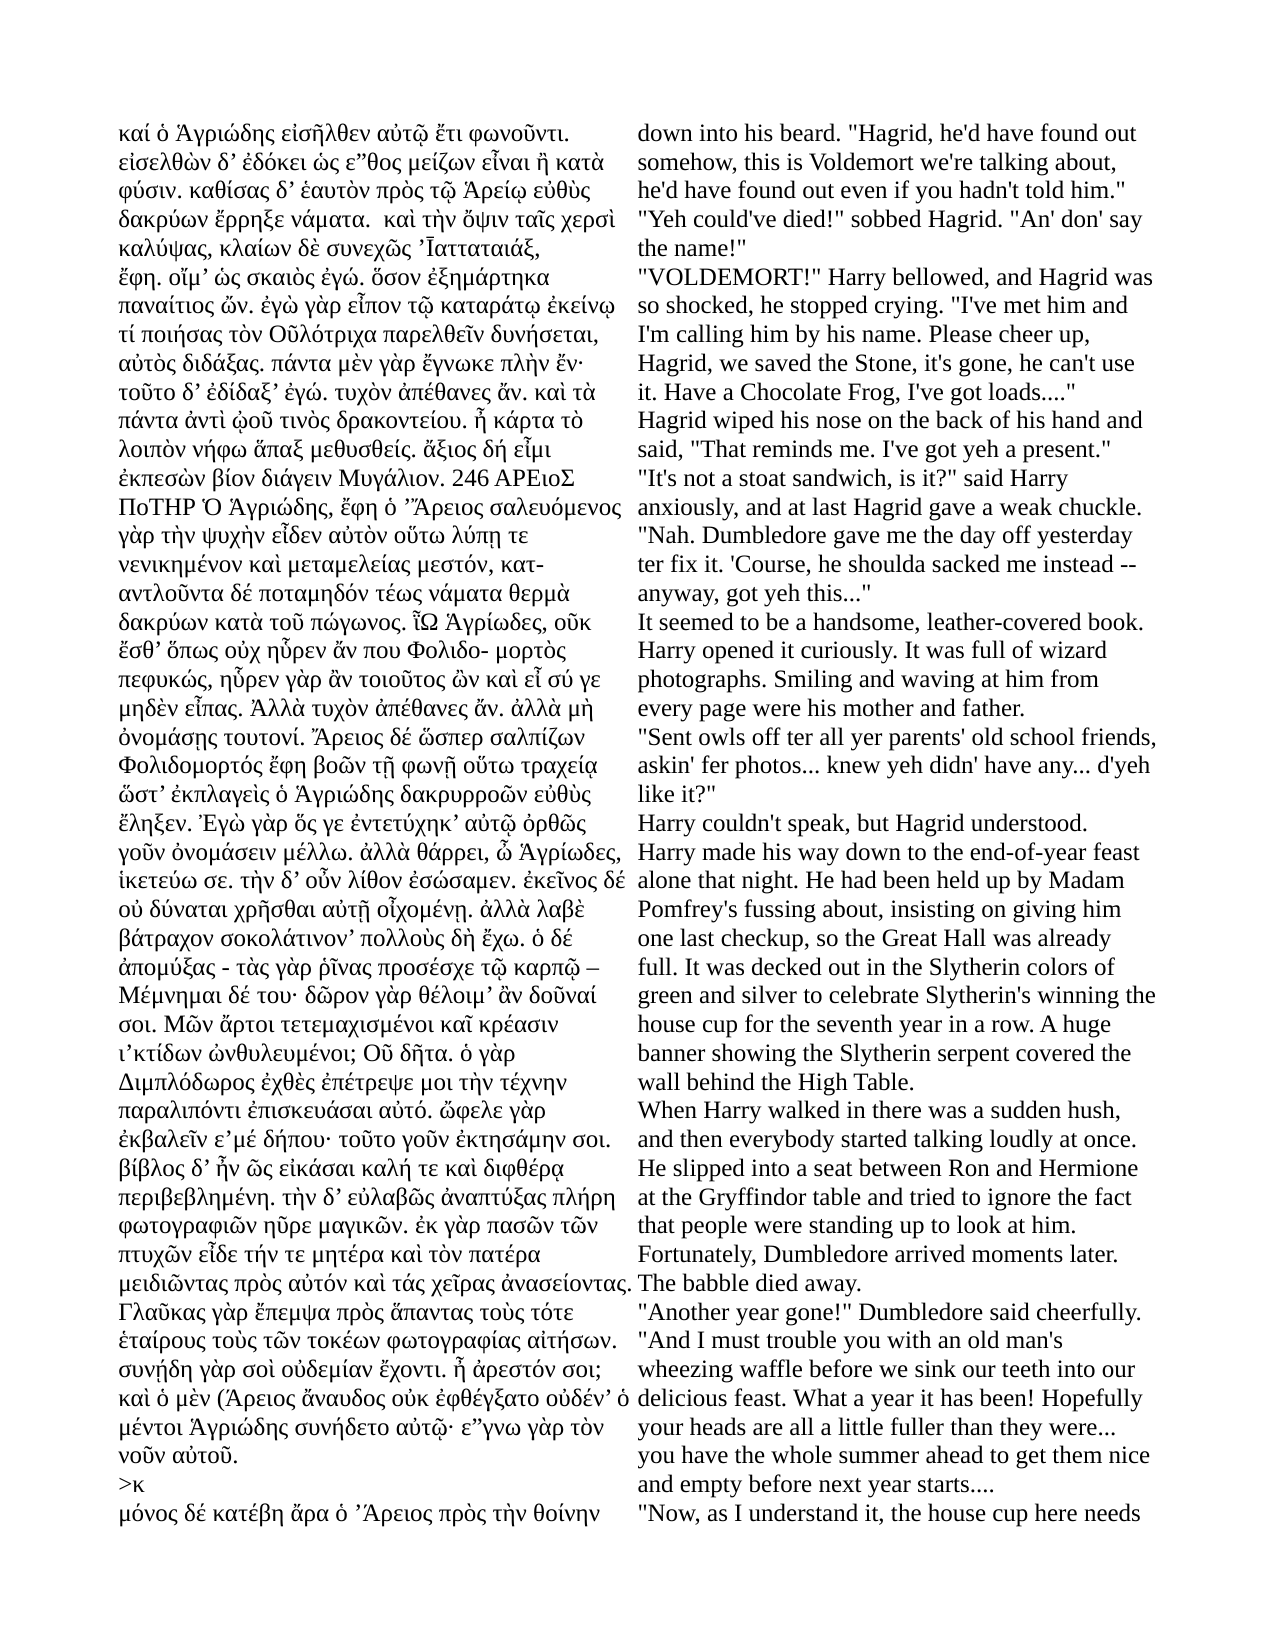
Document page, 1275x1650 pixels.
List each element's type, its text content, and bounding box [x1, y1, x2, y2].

table_cell down into his beard. "Hagrid, he'd have found out somehow, this is Voldemort we're talking about, he'd have found out even if you hadn't told him." "Yeh could've died!" sobbed Hagrid. "An' don' say the name!" "VOLDEMORT!" Harry bellowed, and Hagrid was so shocked, he stopped crying. "I've met him and I'm calling him by his name. Please cheer up, Hagrid, we saved the Stone, it's gone, he can't use it. Have a Chocolate Frog, I've got loads...." Hagrid wiped his nose on the back of his hand and said, "That reminds me. I've got yeh a present." "It's not a stoat sandwich, is it?" said Harry anxiously, and at last Hagrid gave a weak chuckle. "Nah. Dumbledore gave me the day off yesterday ter fix it. 'Course, he shoulda sacked me instead -- anyway, got yeh this..." It seemed to be a handsome, leather-covered book. Harry opened it curiously. It was full of wizard photographs. Smiling and waving at him from every page were his mother and father. "Sent owls off ter all yer parents' old school friends, askin' fer photos... knew yeh didn' have any... d'yeh like it?" Harry couldn't speak, but Hagrid understood. Harry made his way down to the end-of-year feast alone that night. He had been held up by Madam Pomfrey's fussing about, insisting on giving him one last checkup, so the Great Hall was already full. It was decked out in the Slytherin colors of green and silver to celebrate Slytherin's winning the house cup for the seventh year in a row. A huge banner showing the Slytherin serpent covered the wall behind the High Table. When Harry walked in there was a sudden hush, and then everybody started talking loudly at once. He slipped into a seat between Ron and Hermione at the Gryffindor table and tried to ignore the fact that people were standing up to look at him. Fortunately, Dumbledore arrived moments later. The babble died away. "Another year gone!" Dumbledore said cheerfully. "And I must trouble you with an old man's wheezing waffle before we sink our teeth into our delicious feast. What a year it has been! Hopefully your heads are all a little fuller than they were... you have the whole summer ahead to get them nice and empty before next year starts.... "Now, as I understand it, the house cup here needs [637, 118, 1157, 1527]
table_cell καί ὁ Ἁγριώδης εἰσῆλθεν αὐτῷ ἔτι φωνοῦντι. εἰσελθὼν δ’ ἐδόκει ὡς ε”θος μείζων εἶναι ἢ κατὰ φύσιν. καθίσας δ’ ἑαυτὸν πρὸς τῷ Ἁρείῳ εὐθὺς δακρύων ἔρρηξε νάματα. καὶ τὴν ὄψιν ταῖς χερσὶ καλύψας, κλαίων δὲ συνεχῶς ’Ῑατταταιάξ, ἔφη. οἴμ’ ὡς σκαιὸς ἐγώ. ὅσον ἐξημάρτηκα παναίτιος ὤν. ἐγὼ γὰρ εἶπον τῷ καταράτῳ ἐκείνῳ τί ποιήσας τὸν Οῦλότριχα παρελθεῖν δυνήσεται, αὐτὸς διδάξας. πάντα μὲν γὰρ ἔγνωκε πλὴν ἔν· τοῦτο δ’ ἐδίδαξ’ ἐγώ. τυχὸν ἀπέθανες ἄν. καὶ τὰ πάντα ἀντὶ ᾠοῦ τινὸς δρακοντείου. ἦ κάρτα τὸ λοιπὸν νήφω ἅπαξ μεθυσθείς. ἄξιος δή εἶμι ἐκπεσὼν βίον διάγειν Μυγάλιον. 246 ΑΡΕιοΣ ΠοΤΗΡ Ὁ Ἁγριώδης, ἔφη ὁ ’Ἄρειος σαλευόμενος γὰρ τὴν ψυχὴν εἶδεν αὐτὸν οὕτω λύπῃ τε νενικημένον καὶ μεταμελείας μεστόν, κατ- αντλοῦντα δέ ποταμηδόν τέως νάματα θερμὰ δακρύων κατὰ τοῦ πώγωνος. ῗΩ Ἁγρίωδες, οῦκ ἔσθ’ ὅπως οὐχ ηὗρεν ἄν που Φολιδο- μορτὸς πεφυκώς, ηὗρεν γὰρ ἂν τοιοῦτος ὢν καὶ εἶ σύ γε μηδὲν εἶπας. Ἀλλὰ τυχὸν ἀπέθανες ἄν. ἀλλὰ μὴ ὀνομάσῃς τουτονί. Ἄρειος δέ ὥσπερ σαλπίζων Φολιδομορτός ἔφη βοῶν τῇ φωνῇ οὕτω τραχείᾳ ὥστ’ ἐκπλαγεὶς ὁ Ἁγριώδης δακρυρροῶν εὐθὺς ἔληξεν. Ἐγὼ γὰρ ὅς γε ἐντετύχηκ’ αὐτῷ ὀρθῶς γοῦν ὀνομάσειν μέλλω. ἀλλὰ θάρρει, ὦ Ἁγρίωδες, ἱκετεύω σε. τὴν δ’ οὖν λίθον ἐσώσαμεν. ἐκεῖνος δέ οὐ δύναται χρῆσθαι αὐτῇ οἶχομένῃ. ἀλλὰ λαβὲ βάτραχον σοκολάτινον’ πολλοὺς δὴ ἔχω. ὁ δέ ἀπομύξας - τὰς γὰρ ῥῖνας προσέσχε τῷ καρπῷ – Μέμνημαι δέ του· δῶρον γὰρ θέλοιμ’ ἂν δοῦναί σοι. Μῶν ἄρτοι τετεμαχισμένοι καῖ κρέασιν ι’κτίδων ὠνθυλευμένοι; Οῦ δῆτα. ὁ γὰρ Διμπλόδωρος ἐχθὲς ἐπέτρεψε μοι τὴν τέχνην παραλιπόντι ἐπισκευάσαι αὐτό. ὤφελε γὰρ ἐκβαλεῖν ε’μέ δήπου· τοῦτο γοῦν ἐκτησάμην σοι. βίβλος δ’ ἦν ῶς εἰκάσαι καλή τε καὶ διφθέρᾳ περιβεβλημένη. τὴν δ’ εὐλαβῶς ἀναπτύξας πλήρη φωτογραφιῶν ηῦρε μαγικῶν. ἐκ γὰρ πασῶν τῶν πτυχῶν εἶδε τήν τε μητέρα καὶ τὸν πατέρα μειδιῶντας πρὸς αὐτόν καὶ τάς χεῖρας ἀνασείοντας. Γλαῦκας γὰρ ἔπεμψα πρὸς ἅπαντας τοὺς τότε ἑταίρους τοὺς τῶν τοκέων φωτογραφίας αἰτήσων. συνῄδη γὰρ σοὶ οὐδεμίαν ἔχοντι. ἦ ἀρεστόν σοι; καὶ ὁ μὲν (Άρειος ἄναυδος οὐκ ἐφθέγξατο οὐδέν’ ὁ μέντοι Ἁγριώδης συνήδετο αὐτῷ· ε”γνω γὰρ τὸν νοῦν αὐτοῦ. >κ μόνος δέ κατέβη ἄρα ὁ ’Άρειος πρὸς τὴν θοίνην [118, 118, 637, 1527]
